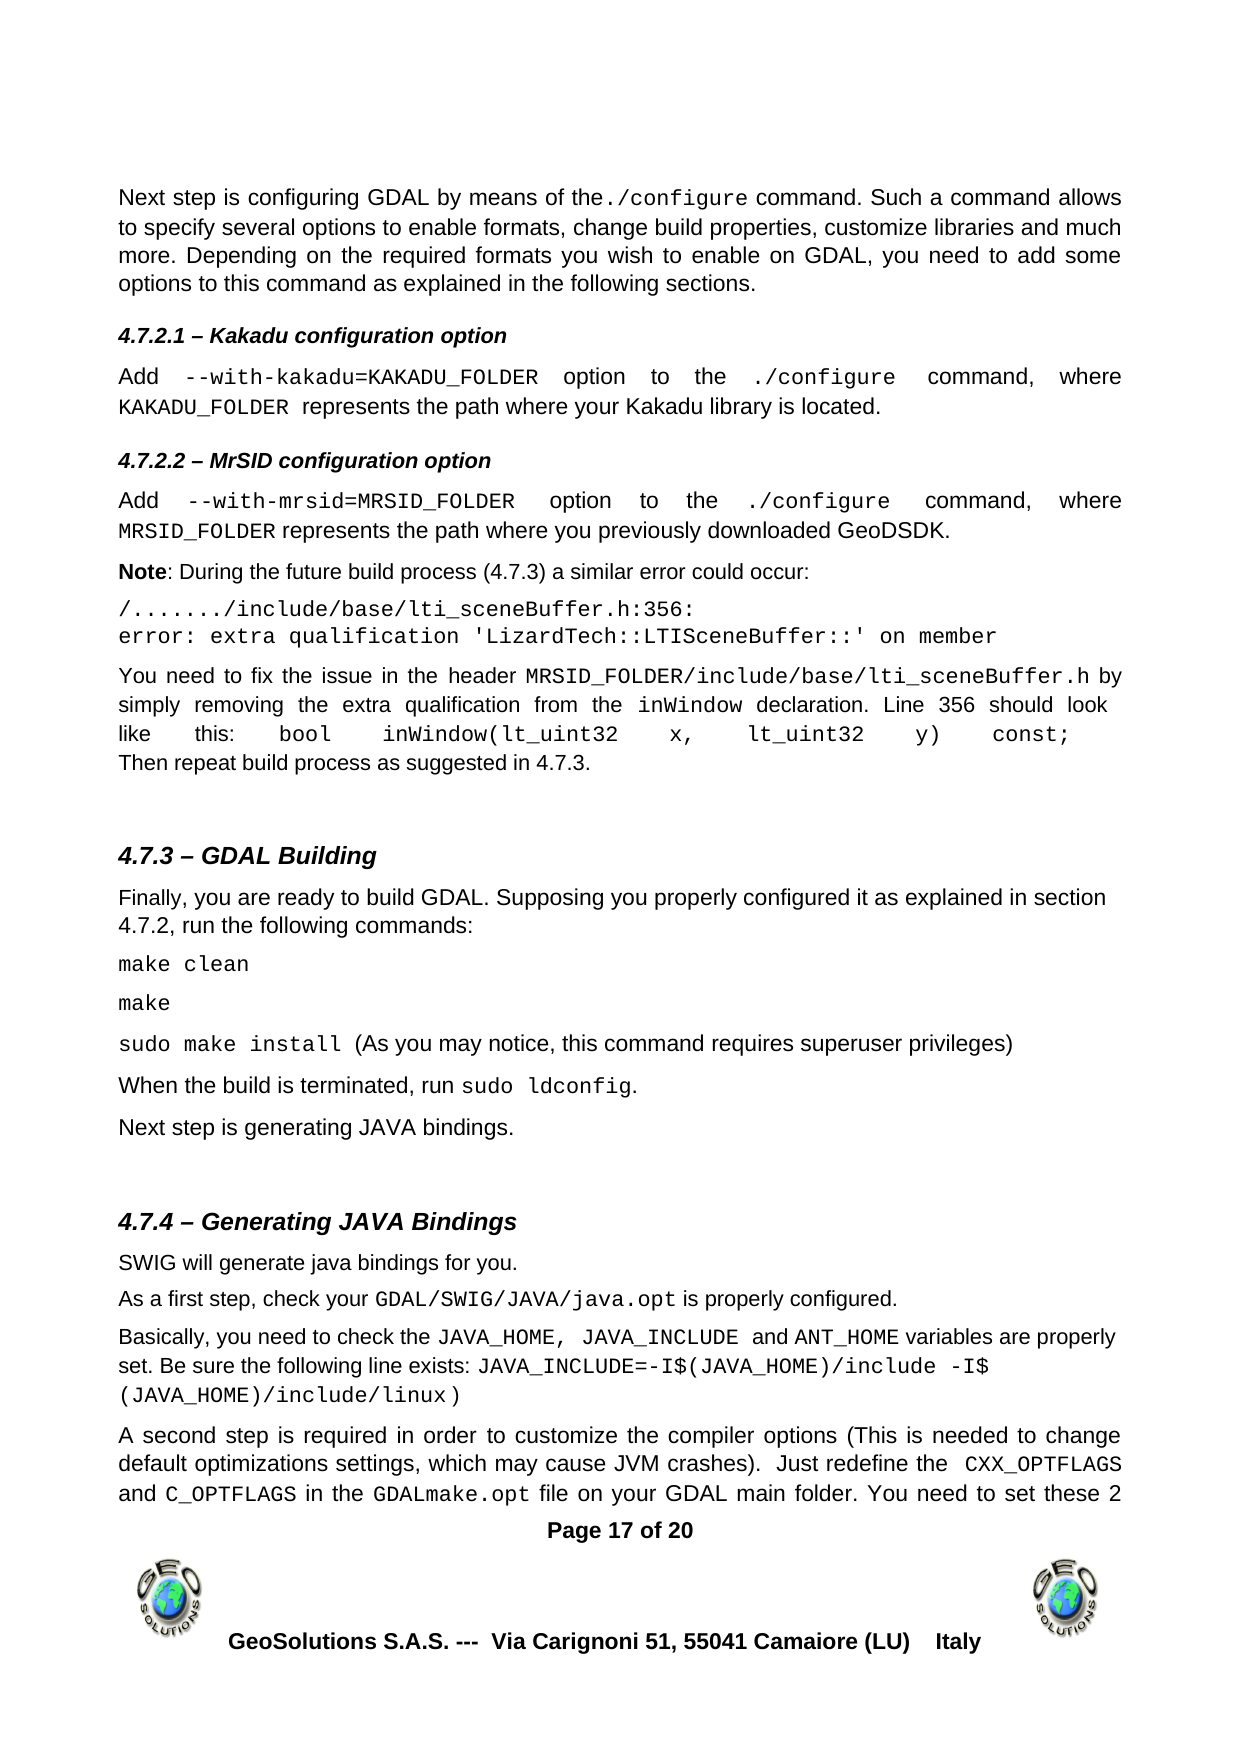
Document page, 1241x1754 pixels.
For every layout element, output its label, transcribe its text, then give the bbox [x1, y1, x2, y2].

text As a first step, check your GDAL/SWIG/JAVA/java.opt is properly configured. [118, 1287, 1122, 1313]
text When the build is terminated, run sudo ldconfig. [118, 1073, 1122, 1100]
text Note: During the future build process (4.7.3) a similar error could occur: [118, 559, 1122, 584]
subtitle 4.7.2.1 – Kakadu configuration option [118, 324, 1122, 349]
text You need to fix the issue in the header MRSID_FOLDER/include/base/lti_sceneBuffer.h by simply removing the extra qualification from the inWindow declaration. Line 356 should look like this: bool inWindow(lt_uint32 x, lt_uint32 y) const; Then repeat build process as suggested in 4.7.3. [118, 664, 1122, 775]
text Finally, you are ready to build GDAL. Supposing you properly configured it as explained in section 4.7.2, run the following commands: [118, 885, 1122, 939]
picture [134, 1552, 205, 1641]
text Add --with-mrsid=MRSID_FOLDER option to the ./configure command, where MRSID_FOLDER represents the path where you previously downloaded GeoDSDK. [118, 488, 1122, 545]
text make [118, 992, 1122, 1017]
text Next step is configuring GDAL by means of the./configure command. Such a command allows to specify several options to enable formats, change build properties, customize libraries and much more. Depending on the required formats you wish to enable on GDAL, you need to add some options to this command as explained in the following sections. [118, 185, 1122, 297]
text /......./include/base/lti_sceneBuffer.h:356: error: extra qualification 'LizardTech::LTISceneBuffer::' on member [118, 598, 1122, 650]
text A second step is required in order to customize the compiler options (This is needed to change default optimizations settings, which may cause JVM crashes). Just redefine the CXX_OPTFLAGS and C_OPTFLAGS in the GDALmake.opt file on your GDAL main folder. You need to set these 2 [118, 1423, 1122, 1508]
text Next step is generating JAVA bindings. [118, 1114, 1122, 1140]
subtitle 4.7.3 – GDAL Building [118, 842, 1122, 870]
text Add --with-kakadu=KAKADU_FOLDER option to the ./configure command, where KAKADU_FOLDER represents the path where your Kakadu library is located. [118, 363, 1122, 421]
subtitle 4.7.4 – Generating JAVA Bindings [118, 1207, 1122, 1235]
text SWIG will generate java bindings for you. [118, 1250, 1122, 1275]
text sudo make install (As you may notice, this command requires superuser privileges) [118, 1031, 1122, 1058]
text Basically, you need to check the JAVA_HOME, JAVA_INCLUDE and ANT_HOME variables are properly set. Be sure the following line exists: JAVA_INCLUDE=-I$(JAVA_HOME)/include -I$(JAVA_HOME)/include/linux ) [118, 1325, 1122, 1409]
subtitle 4.7.2.2 – MrSID configuration option [118, 448, 1122, 473]
text make clean [118, 953, 1122, 978]
picture [1030, 1552, 1101, 1641]
